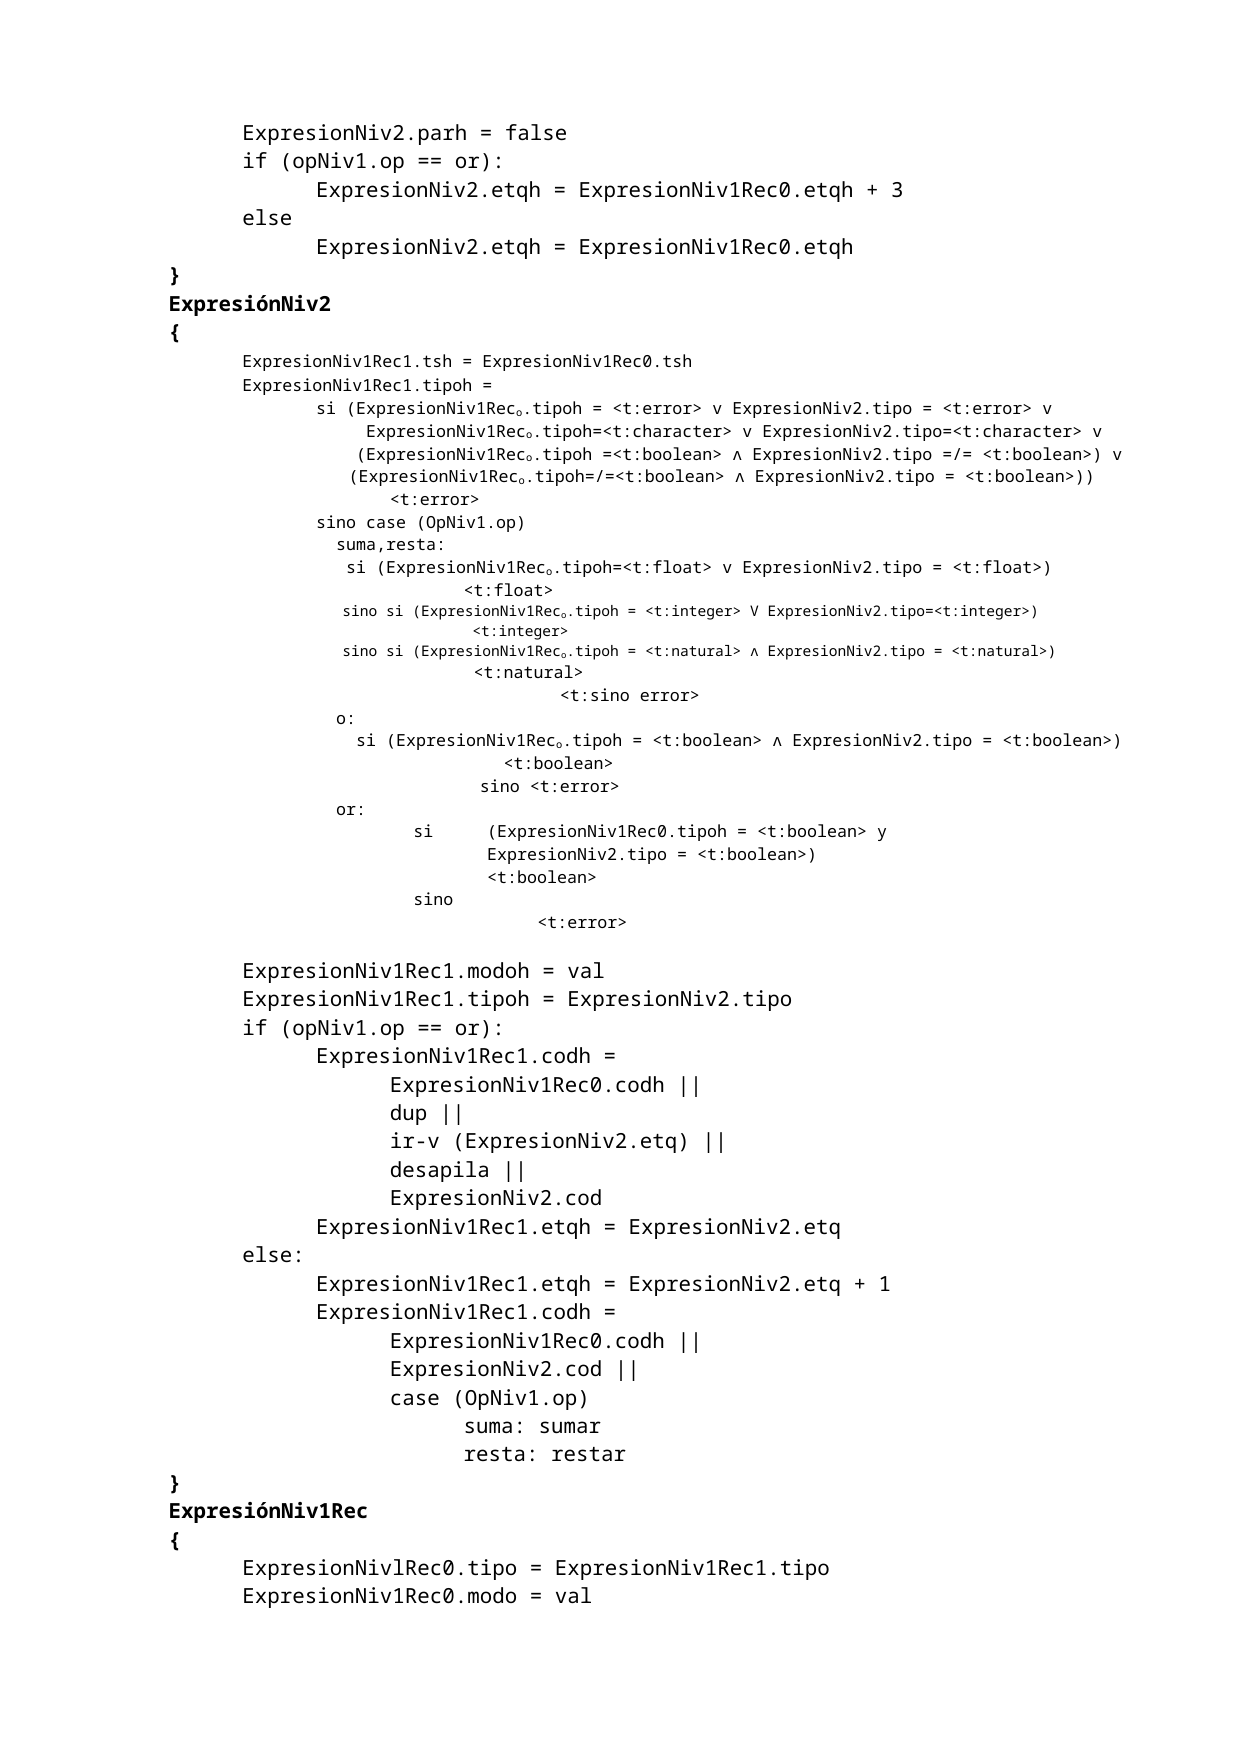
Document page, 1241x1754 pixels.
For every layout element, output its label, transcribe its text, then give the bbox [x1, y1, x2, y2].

text ExpresionNiv1Rec1.codh = [168, 1041, 1122, 1070]
text o: [168, 706, 1122, 729]
text <t:error> [168, 911, 1122, 933]
text <t:integer> [168, 621, 1122, 641]
text if (opNiv1.op == or): [168, 147, 1122, 175]
text (ExpresionNiv1Reco.tipoh=/=<t:boolean> ᴧ ExpresionNiv2.tipo = <t:boolean>)) [168, 465, 1122, 488]
text else: [168, 1240, 1122, 1269]
text ExpresionNiv1Rec1.tipoh = ExpresionNiv2.tipo [168, 984, 1122, 1013]
text si (ExpresionNiv1Reco.tipoh = <t:boolean> ᴧ ExpresionNiv2.tipo = <t:boolean>) [168, 729, 1122, 752]
text sino si (ExpresionNiv1Reco.tipoh = <t:integer> V ExpresionNiv2.tipo=<t:integer>) [168, 601, 1122, 621]
text ExpresionNiv1Rec0.codh || [168, 1326, 1122, 1354]
text ExpresionNivlRec0.tipo = ExpresionNiv1Rec1.tipo [168, 1553, 1122, 1582]
text <t:error> [168, 488, 1122, 510]
text ExpresionNiv2.tipo = <t:boolean>) [118, 842, 1122, 865]
text } [168, 260, 1122, 289]
text <t:natural> [168, 661, 1122, 683]
text ExpresiónNiv1Rec [168, 1496, 1122, 1525]
text else [168, 203, 1122, 232]
text si (ExpresionNiv1Reco.tipoh=<t:float> v ExpresionNiv2.tipo = <t:float>) [168, 556, 1122, 578]
text ExpresionNiv2.parh = false [168, 118, 1122, 147]
text ExpresionNiv1Reco.tipoh=<t:character> v ExpresionNiv2.tipo=<t:character> v [168, 419, 1122, 442]
text si (ExpresionNiv1Reco.tipoh = <t:error> v ExpresionNiv2.tipo = <t:error> v [168, 397, 1122, 419]
text si (ExpresionNiv1Rec0.tipoh = <t:boolean> y [118, 820, 1122, 842]
text ExpresionNiv2.cod [168, 1183, 1122, 1212]
text resta: restar [168, 1439, 1122, 1468]
text ExpresionNiv1Rec1.modoh = val [168, 956, 1122, 984]
text { [168, 317, 1122, 346]
text dup || [168, 1098, 1122, 1127]
text ExpresionNiv2.etqh = ExpresionNiv1Rec0.etqh + 3 [168, 175, 1122, 203]
text suma,resta: [168, 533, 1122, 556]
text (ExpresionNiv1Reco.tipoh =<t:boolean> ᴧ ExpresionNiv2.tipo =/= <t:boolean>) v [168, 442, 1122, 465]
text ExpresionNiv1Rec1.tsh = ExpresionNiv1Rec0.tsh [168, 346, 1122, 374]
text case (OpNiv1.op) [168, 1383, 1122, 1411]
text sino [118, 888, 1122, 911]
text sino <t:error> [168, 774, 1122, 797]
text ir-v (ExpresionNiv2.etq) || [168, 1127, 1122, 1155]
text ExpresionNiv1Rec0.codh || [168, 1070, 1122, 1098]
text <t:sino error> [168, 683, 1122, 706]
text sino si (ExpresionNiv1Reco.tipoh = <t:natural> ᴧ ExpresionNiv2.tipo = <t:natural>) [168, 641, 1122, 661]
text ExpresionNiv1Rec1.etqh = ExpresionNiv2.etq + 1 [168, 1269, 1122, 1297]
text suma: sumar [168, 1411, 1122, 1439]
text <t:float> [168, 578, 1122, 601]
text or: [168, 797, 1122, 820]
text { [168, 1525, 1122, 1553]
text <t:boolean> [168, 752, 1122, 774]
text ExpresionNiv1Rec1.codh = [168, 1297, 1122, 1326]
text desapila || [168, 1155, 1122, 1183]
text ExpresiónNiv2 [168, 289, 1122, 317]
text if (opNiv1.op == or): [168, 1013, 1122, 1041]
text } [168, 1468, 1122, 1496]
text ExpresionNiv2.etqh = ExpresionNiv1Rec0.etqh [168, 232, 1122, 260]
text <t:boolean> [118, 865, 1122, 888]
text ExpresionNiv1Rec1.etqh = ExpresionNiv2.etq [168, 1212, 1122, 1240]
text ExpresionNiv1Rec0.modo = val [168, 1582, 1122, 1610]
text sino case (OpNiv1.op) [168, 510, 1122, 533]
text ExpresionNiv2.cod || [168, 1354, 1122, 1383]
text ExpresionNiv1Rec1.tipoh = [168, 374, 1122, 397]
